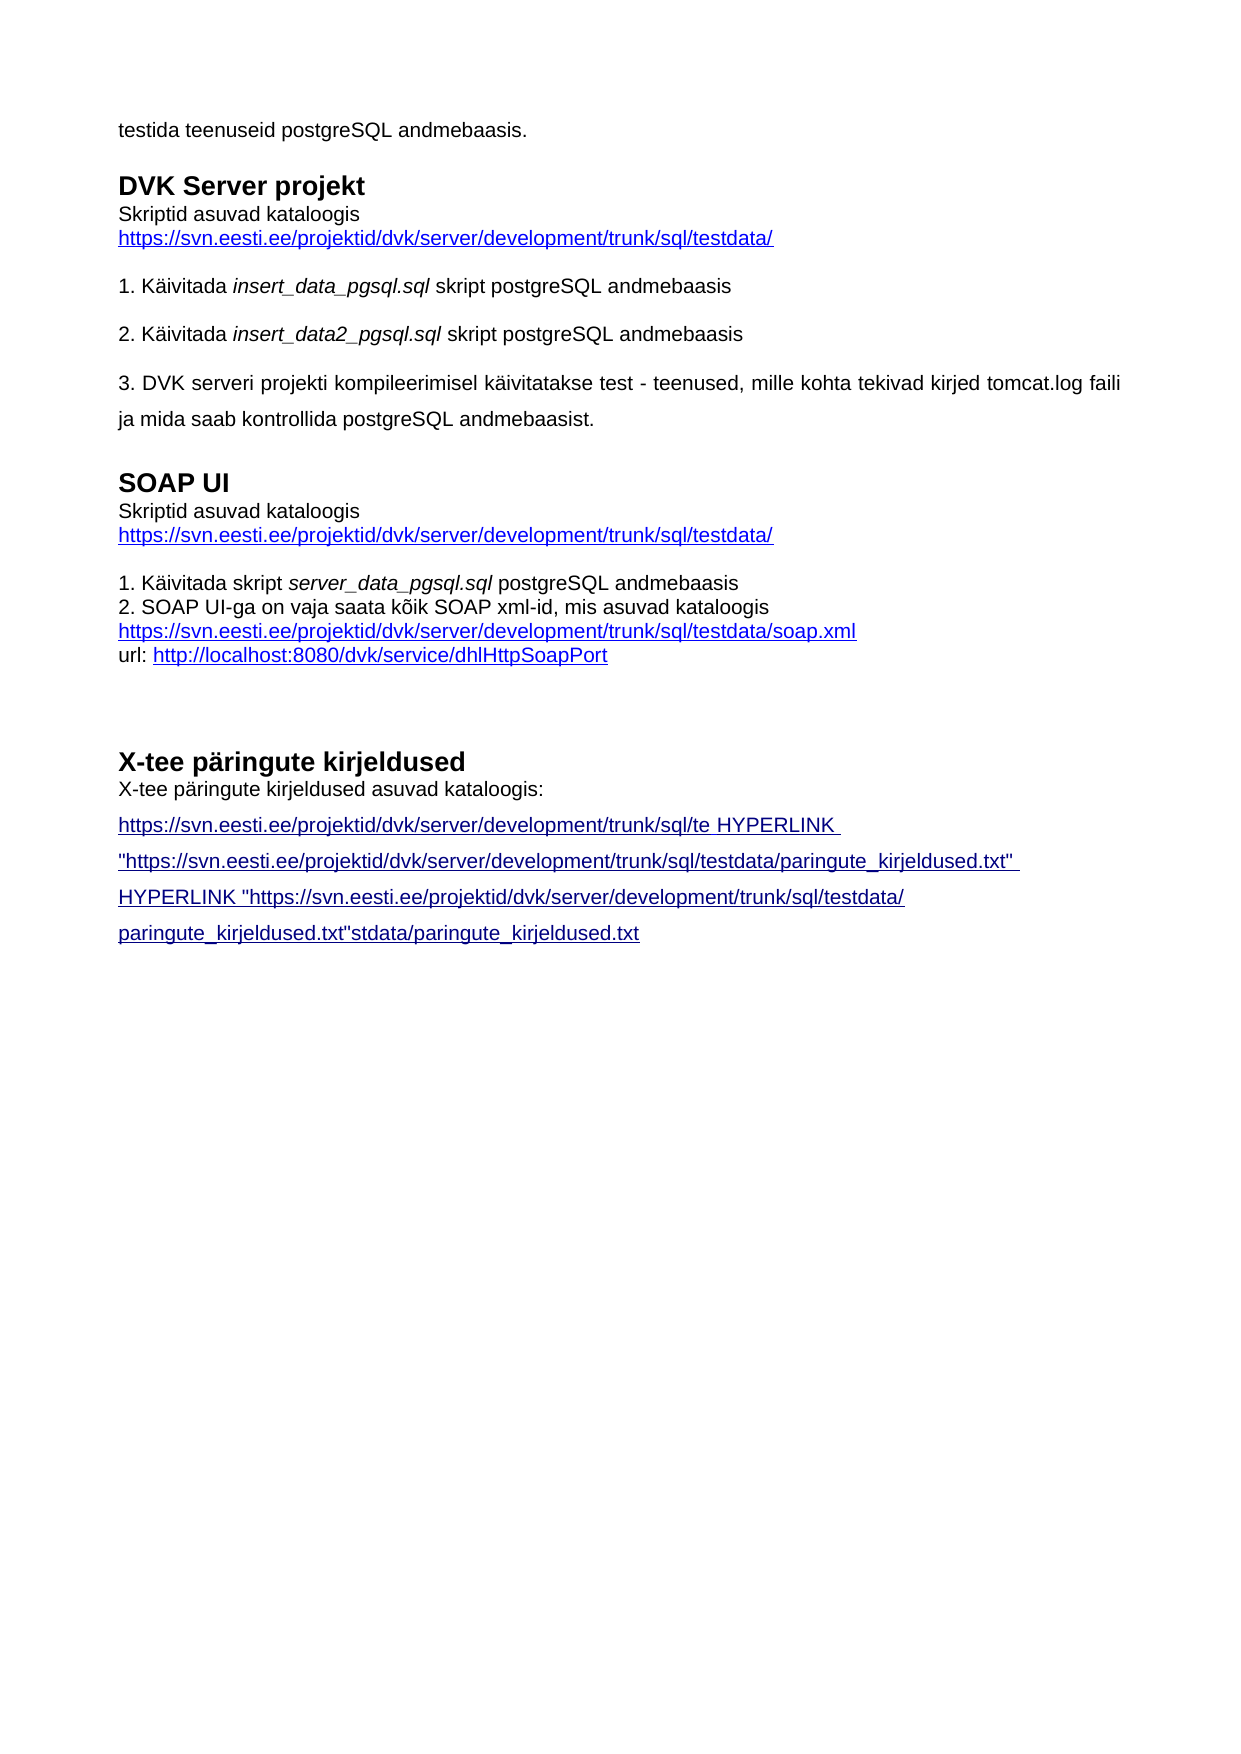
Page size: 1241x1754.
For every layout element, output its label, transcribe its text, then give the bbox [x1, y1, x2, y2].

text DVK Server projekt [118, 170, 1122, 201]
text url: http://localhost:8080/dvk/service/dhlHttpSoapPort [118, 643, 1122, 667]
text Skriptid asuvad kataloogis [118, 499, 1122, 523]
text SOAP UI [118, 467, 1122, 499]
text X-tee päringute kirjeldused [118, 746, 1122, 777]
text Skriptid asuvad kataloogis [118, 201, 1122, 225]
text https://svn.eesti.ee/projektid/dvk/server/development/trunk/sql/testdata/ [118, 523, 1122, 547]
text 2. SOAP UI-ga on vaja saata kõik SOAP xml-id, mis asuvad kataloogis [118, 595, 1122, 619]
text https://svn.eesti.ee/projektid/dvk/server/development/trunk/sql/testdata/ [118, 225, 1122, 249]
text https://svn.eesti.ee/projektid/dvk/server/development/trunk/sql/testdata/soap.xml [118, 619, 1122, 643]
text 2. Käivitada insert_data2_pgsql.sql skript postgreSQL andmebaasis [118, 322, 1122, 346]
text X-tee päringute kirjeldused asuvad kataloogis: https://svn.eesti.ee/projektid/dvk/server/development/trunk/sql/te HYPERLINK "https://svn.eesti.ee/projektid/dvk/server/development/trunk/sql/testdata/paringute_kirjeldused.txt" HYPERLINK "https://svn.eesti.ee/projektid/dvk/server/development/trunk/sql/testdata/paringute_kirjeldused.txt"stdata/paringute_kirjeldused.txt [118, 777, 1122, 945]
text 1. Käivitada insert_data_pgsql.sql skript postgreSQL andmebaasis [118, 274, 1122, 298]
text testida teenuseid postgreSQL andmebaasis. [118, 118, 1122, 142]
text 3. DVK serveri projekti kompileerimisel käivitatakse test - teenused, mille kohta tekivad kirjed tomcat.log faili ja mida saab kontrollida postgreSQL andmebaasist. [118, 371, 1122, 431]
text 1. Käivitada skript server_data_pgsql.sql postgreSQL andmebaasis [118, 571, 1122, 595]
